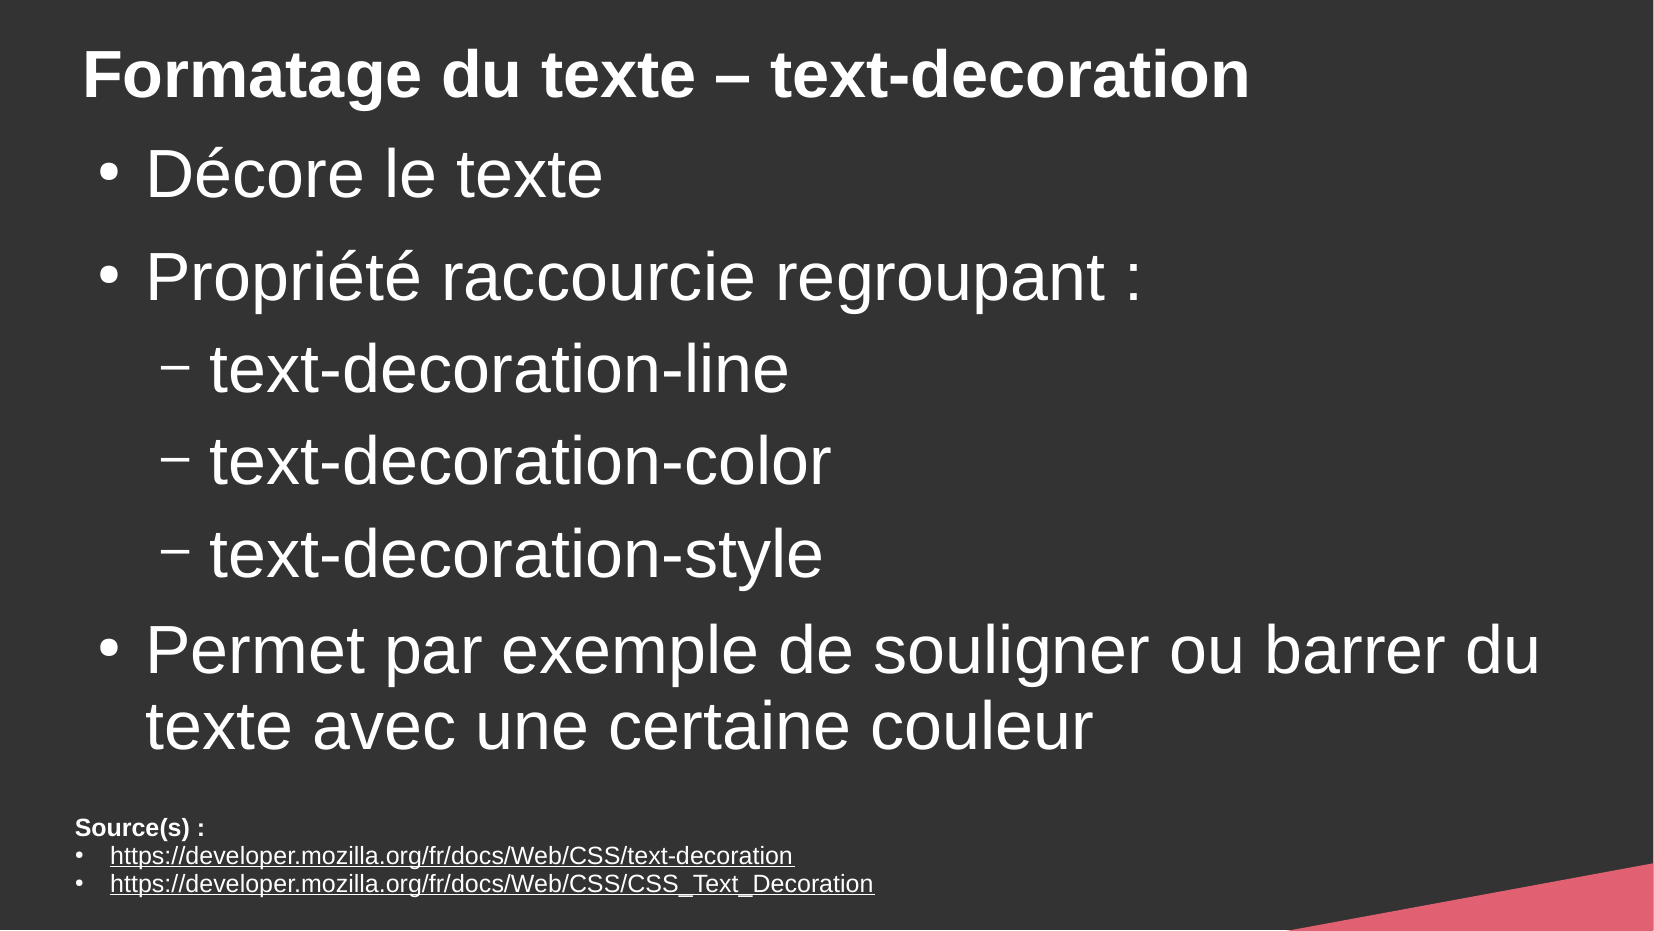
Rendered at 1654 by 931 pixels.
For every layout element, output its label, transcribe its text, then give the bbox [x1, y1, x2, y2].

list Décore le texte Propriété raccourcie regroupant : text-decoration-line text-decoration-color text-decoration-style Permet par exemple de souligner ou barrer du texte avec une certaine couleur [80, 135, 1605, 768]
text_box Source(s) : https://developer.mozilla.org/fr/docs/Web/CSS/text-decoration https://developer.mozilla.org/fr/docs/Web/CSS/CSS_Text_Decoration [60, 806, 1546, 905]
text_box [1286, 863, 1654, 931]
title Formatage du texte – text-decoration [82, 37, 1571, 114]
